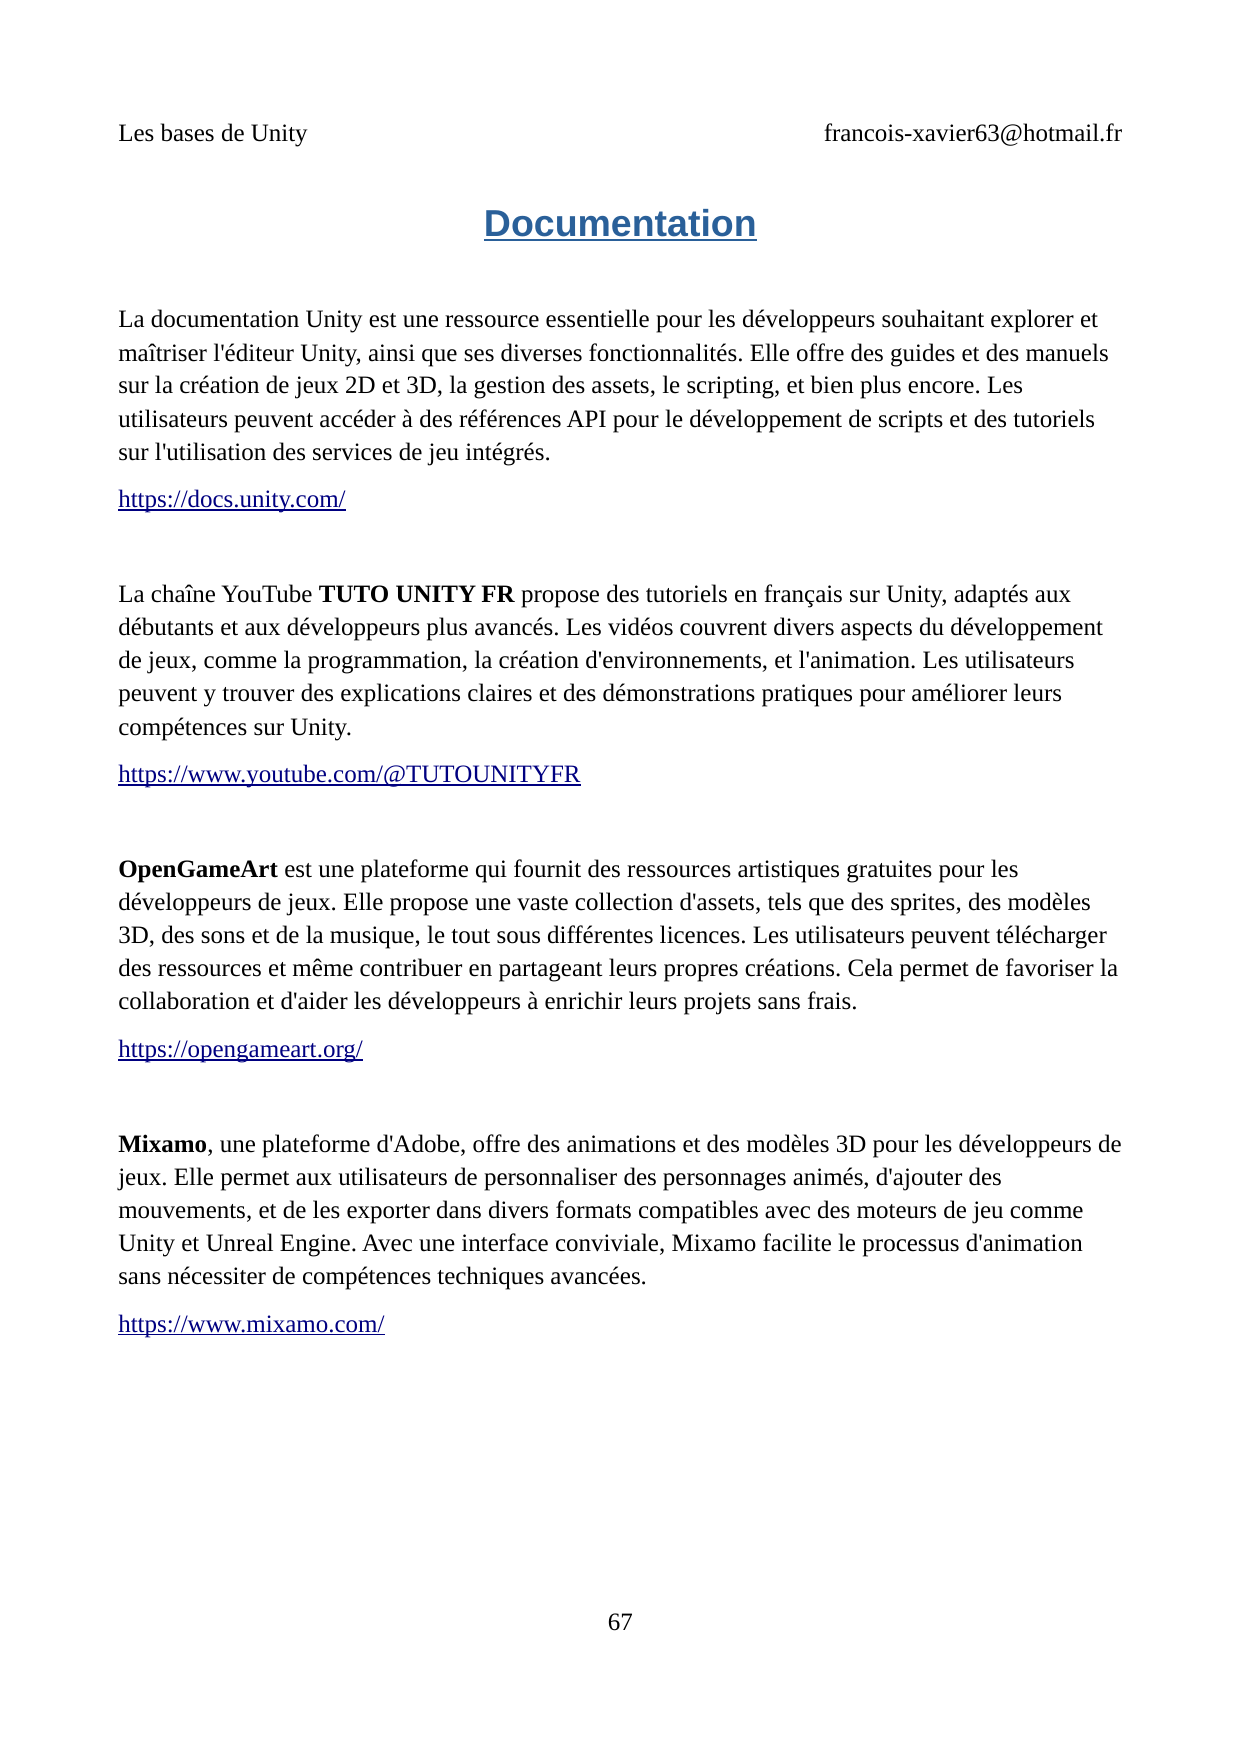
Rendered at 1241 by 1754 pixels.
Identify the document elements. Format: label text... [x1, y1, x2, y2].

text https://docs.unity.com/ [118, 484, 1122, 513]
text Mixamo, une plateforme d'Adobe, offre des animations et des modèles 3D pour les développeurs de jeux. Elle permet aux utilisateurs de personnaliser des personnages animés, d'ajouter des mouvements, et de les exporter dans divers formats compatibles avec des moteurs de jeu comme Unity et Unreal Engine. Avec une interface conviviale, Mixamo facilite le processus d'animation sans nécessiter de compétences techniques avancées. [118, 1129, 1122, 1290]
text https://www.mixamo.com/ [118, 1309, 1122, 1338]
text OpenGameArt est une plateforme qui fournit des ressources artistiques gratuites pour les développeurs de jeux. Elle propose une vaste collection d'assets, tels que des sprites, des modèles 3D, des sons et de la musique, le tout sous différentes licences. Les utilisateurs peuvent télécharger des ressources et même contribuer en partageant leurs propres créations. Cela permet de favoriser la collaboration et d'aider les développeurs à enrichir leurs projets sans frais. [118, 854, 1122, 1015]
text https://opengameart.org/ [118, 1034, 1122, 1063]
text https://www.youtube.com/@TUTOUNITYFR [118, 759, 1122, 788]
subtitle Documentation [118, 201, 1122, 244]
text La documentation Unity est une ressource essentielle pour les développeurs souhaitant explorer et maîtriser l'éditeur Unity, ainsi que ses diverses fonctionnalités. Elle offre des guides et des manuels sur la création de jeux 2D et 3D, la gestion des assets, le scripting, et bien plus encore. Les utilisateurs peuvent accéder à des références API pour le développement de scripts et des tutoriels sur l'utilisation des services de jeu intégrés. [118, 304, 1122, 465]
text La chaîne YouTube TUTO UNITY FR propose des tutoriels en français sur Unity, adaptés aux débutants et aux développeurs plus avancés. Les vidéos couvrent divers aspects du développement de jeux, comme la programmation, la création d'environnements, et l'animation. Les utilisateurs peuvent y trouver des explications claires et des démonstrations pratiques pour améliorer leurs compétences sur Unity. [118, 579, 1122, 740]
